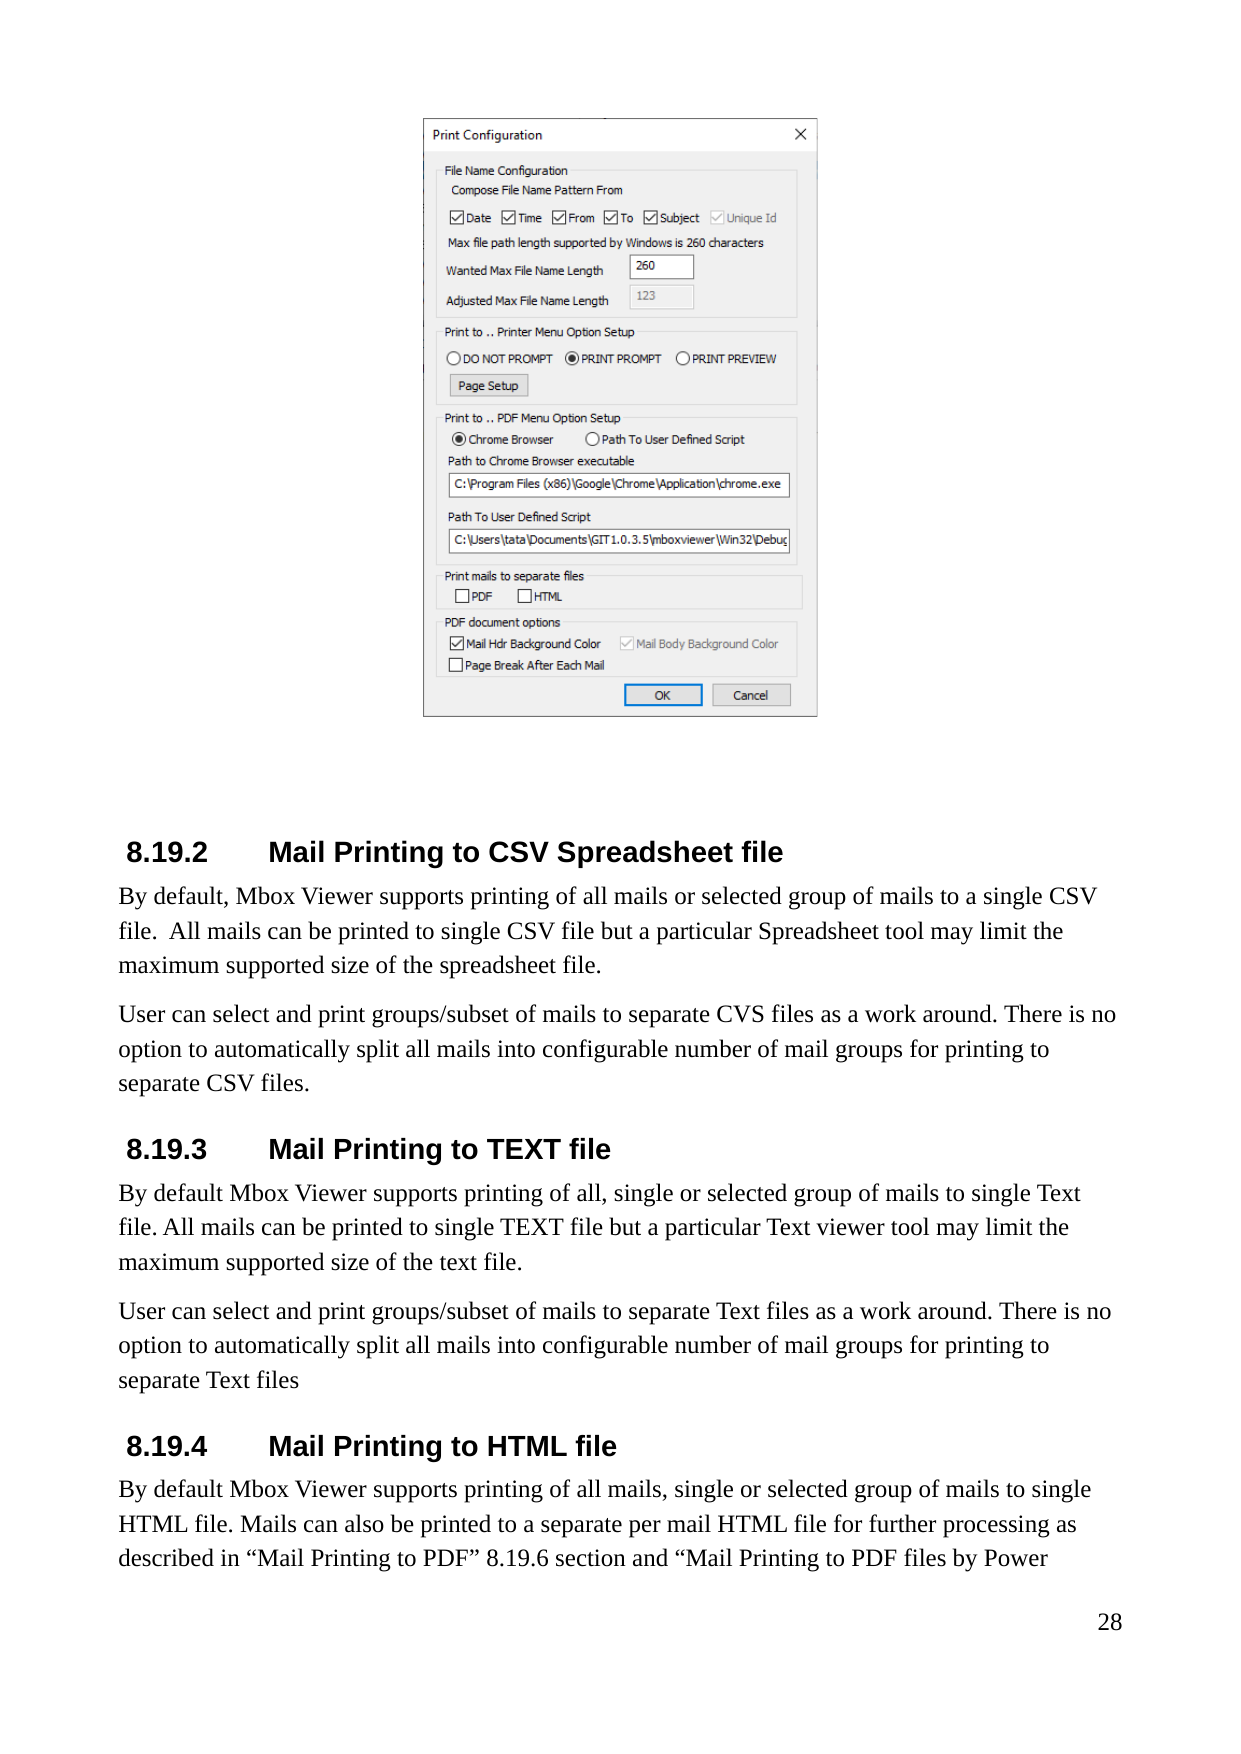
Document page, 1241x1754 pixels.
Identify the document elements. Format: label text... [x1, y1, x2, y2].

subtitle Mail Printing to TEXT file [118, 1132, 1122, 1165]
text By default Mbox Viewer supports printing of all mails, single or selected group of mails to single HTML file. Mails can also be printed to a separate per mail HTML file for further processing as described in “Mail Printing to PDF” 8.19.6 section and “Mail Printing to PDF files by Power [118, 1474, 1122, 1572]
text By default Mbox Viewer supports printing of all, single or selected group of mails to single Text file. All mails can be printed to single TEXT file but a particular Text viewer tool may limit the maximum supported size of the text file. [118, 1178, 1122, 1276]
picture [423, 118, 818, 717]
text User can select and print groups/subset of mails to separate Text files as a work around. There is no option to automatically split all mails into configurable number of mail groups for printing to separate Text files [118, 1296, 1122, 1394]
subtitle Mail Printing to HTML file [118, 1428, 1122, 1462]
text By default, Mbox Viewer supports printing of all mails or selected group of mails to a single CSV file. All mails can be printed to single CSV file but a particular Spreadsheet tool may limit the maximum supported size of the spreadsheet file. [118, 881, 1122, 979]
text User can select and print groups/subset of mails to separate CVS files as a work around. There is no option to automatically split all mails into configurable number of mail groups for printing to separate CSV files. [118, 999, 1122, 1097]
subtitle Mail Printing to CSV Spreadsheet file [118, 835, 1122, 869]
